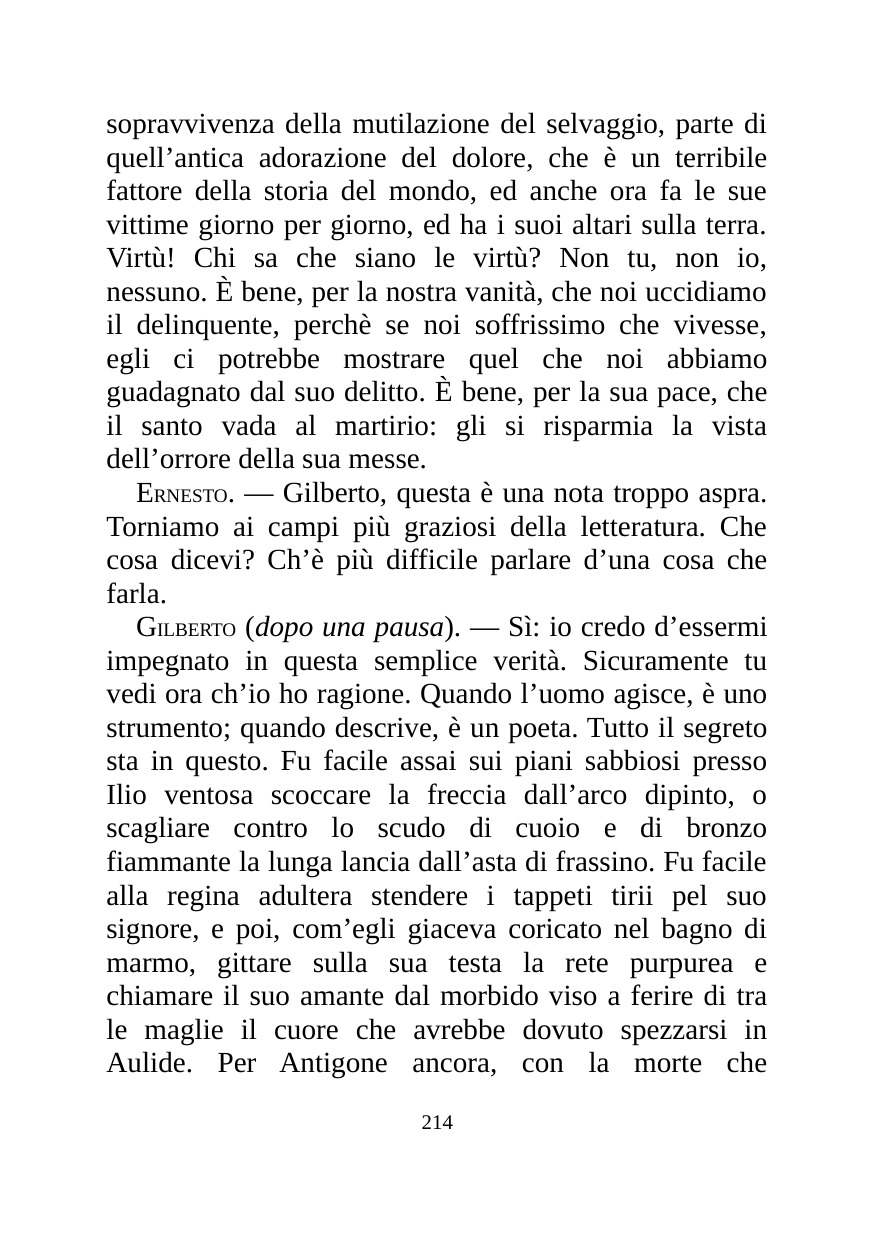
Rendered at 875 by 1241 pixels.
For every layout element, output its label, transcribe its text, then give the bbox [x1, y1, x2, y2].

text Gilberto (dopo una pausa). — Sì: io credo d’essermi impegnato in questa semplice verità. Sicuramente tu vedi ora ch’io ho ragione. Quando l’uomo agisce, è uno strumento; quando descrive, è un poeta. Tutto il segreto sta in questo. Fu facile assai sui piani sabbiosi presso Ilio ventosa scoccare la freccia dall’arco dipinto, o scagliare contro lo scudo di cuoio e di bronzo fiammante la lunga lancia dall’asta di frassino. Fu facile alla regina adultera stendere i tappeti tirii pel suo signore, e poi, com’egli giaceva coricato nel bagno di marmo, gittare sulla sua testa la rete purpurea e chiamare il suo amante dal morbido viso a ferire di tra le maglie il cuore che avrebbe dovuto spezzarsi in Aulide. Per Antigone ancora, con la morte che [106, 609, 768, 1079]
text Ernesto. — Gilberto, questa è una nota troppo aspra. Torniamo ai campi più graziosi della letteratura. Che cosa dicevi? Ch’è più difficile parlare d’una cosa che farla. [106, 475, 768, 609]
text sopravvivenza della mutilazione del selvaggio, parte di quell’antica adorazione del dolore, che è un terribile fattore della storia del mondo, ed anche ora fa le sue vittime giorno per giorno, ed ha i suoi altari sulla terra. Virtù! Chi sa che siano le virtù? Non tu, non io, nessuno. È bene, per la nostra vanità, che noi uccidiamo il delinquente, perchè se noi soffrissimo che vivesse, egli ci potrebbe mostrare quel che noi abbiamo guadagnato dal suo delitto. È bene, per la sua pace, che il santo vada al martirio: gli si risparmia la vista dell’orrore della sua messe. [106, 106, 768, 475]
